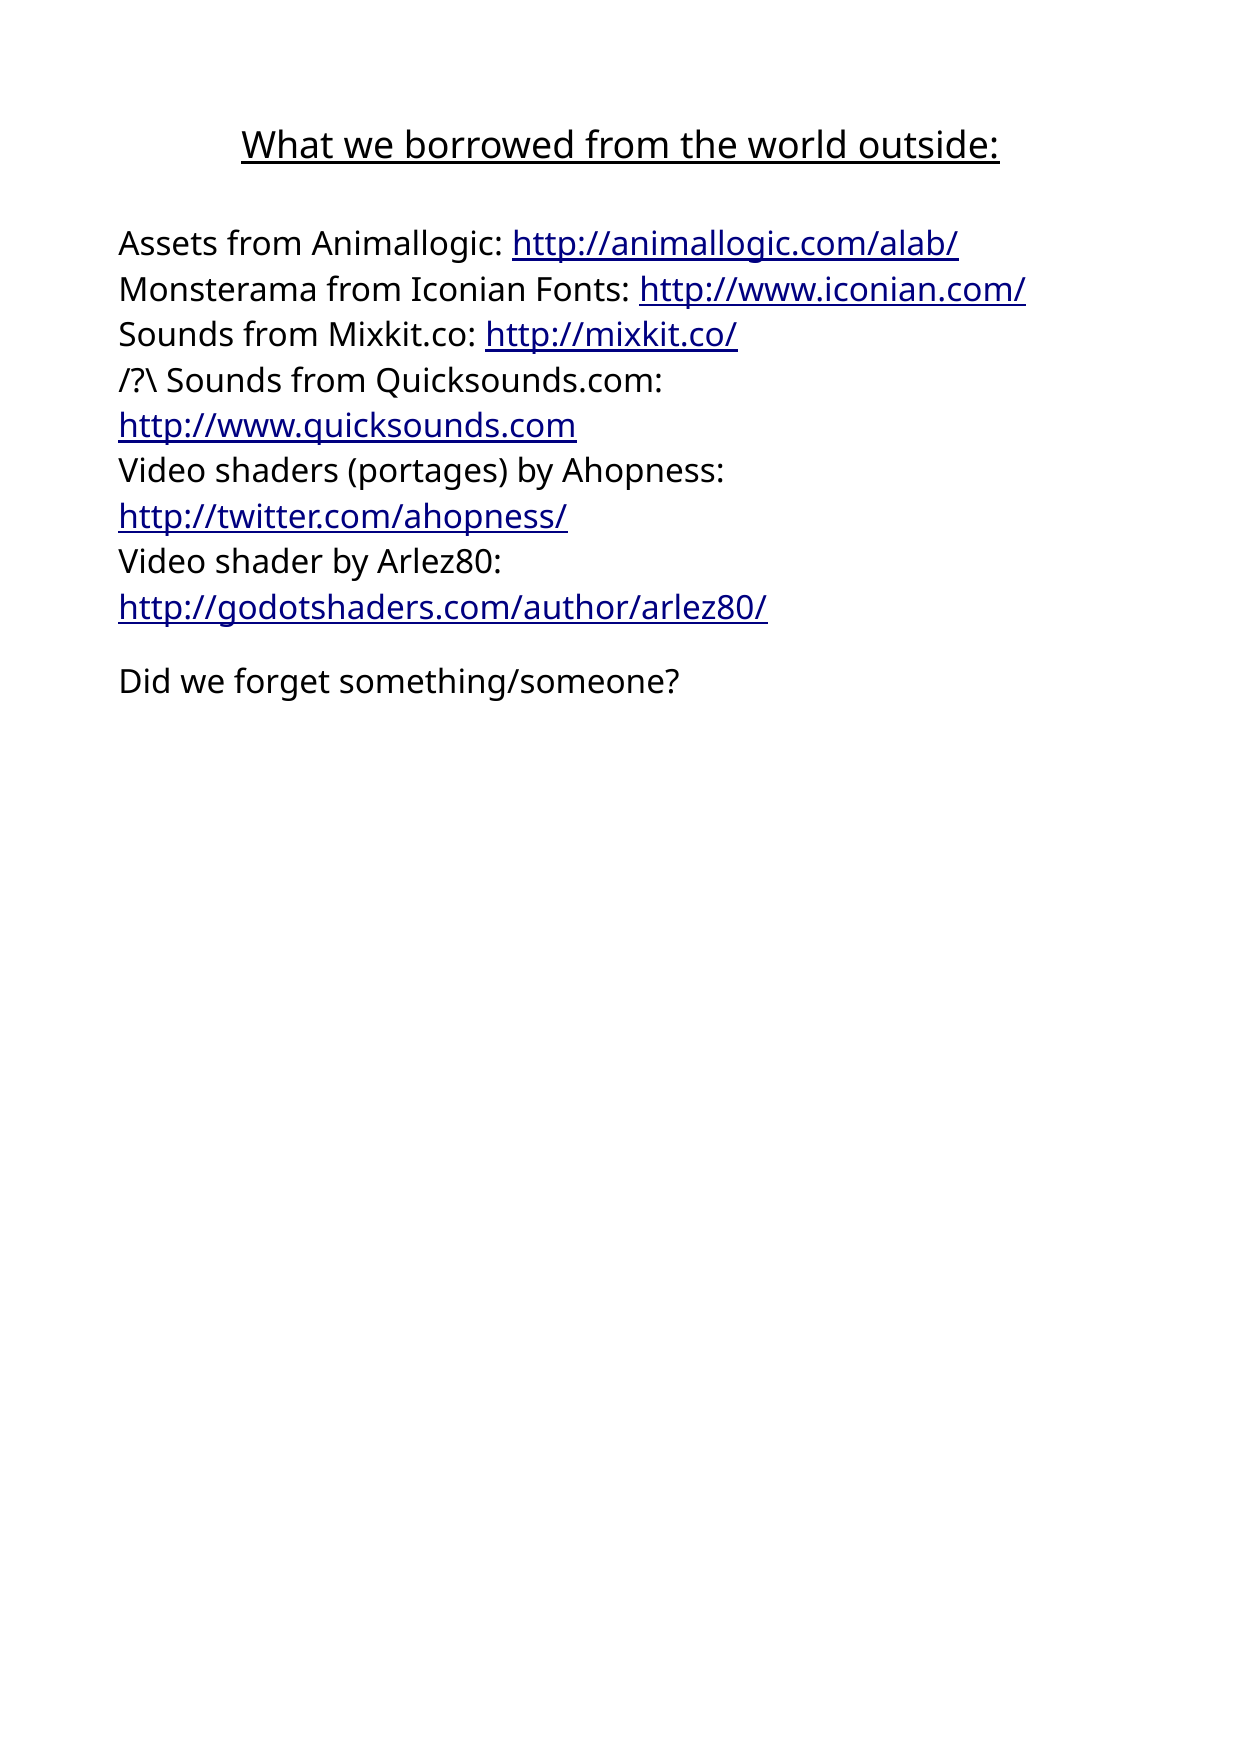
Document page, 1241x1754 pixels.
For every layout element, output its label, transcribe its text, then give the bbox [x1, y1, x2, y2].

text What we borrowed from the world outside: [118, 118, 1122, 169]
text Did we forget something/someone? [118, 658, 1122, 703]
text Sounds from Mixkit.co: http://mixkit.co/ [118, 311, 1122, 356]
text /?\ Sounds from Quicksounds.com: http://www.quicksounds.com [118, 356, 1122, 447]
text Video shaders (portages) by Ahopness: http://twitter.com/ahopness/ [118, 447, 1122, 538]
text Assets from Animallogic: http://animallogic.com/alab/ [118, 220, 1122, 266]
text Monsterama from Iconian Fonts: http://www.iconian.com/ [118, 266, 1122, 311]
text Video shader by Arlez80: http://godotshaders.com/author/arlez80/ [118, 538, 1122, 629]
